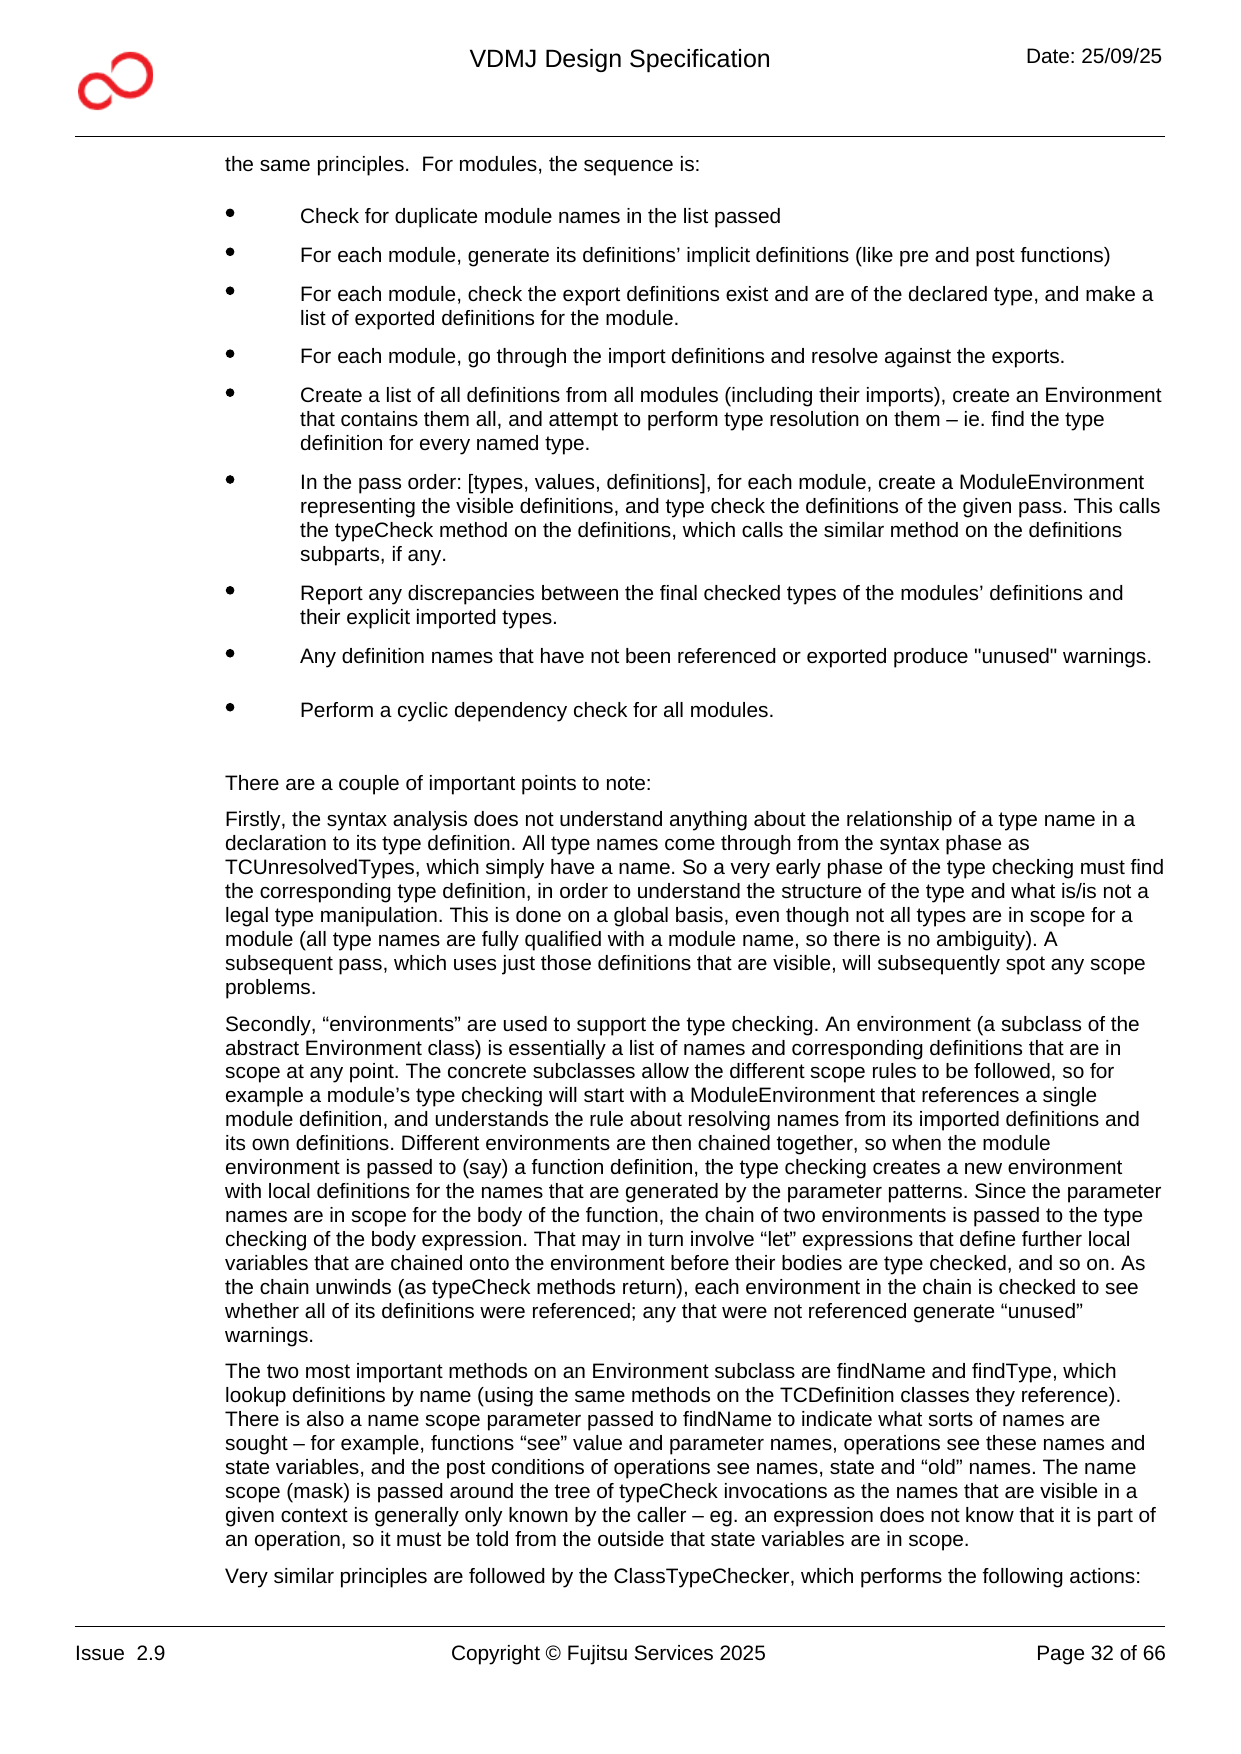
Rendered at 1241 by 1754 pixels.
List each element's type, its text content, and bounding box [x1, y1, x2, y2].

text There are a couple of important points to note: [225, 771, 1165, 795]
list Check for duplicate module names in the list passed [225, 204, 1165, 228]
picture [78, 44, 153, 120]
list For each module, go through the import definitions and resolve against the exports. [225, 345, 1165, 369]
list Perform a cyclic dependency check for all modules. [225, 698, 1165, 722]
text Very similar principles are followed by the ClassTypeChecker, which performs the following actions: [225, 1564, 1165, 1588]
text The two most important methods on an Environment subclass are findName and findType, which lookup definitions by name (using the same methods on the TCDefinition classes they reference). There is also a name scope parameter passed to findName to indicate what sorts of names are sought – for example, functions “see” value and parameter names, operations see these names and state variables, and the post conditions of operations see names, state and “old” names. The name scope (mask) is passed around the tree of typeCheck invocations as the names that are visible in a given context is generally only known by the caller – eg. an expression does not know that it is part of an operation, so it must be told from the outside that state variables are in scope. [225, 1360, 1165, 1551]
list Create a list of all definitions from all modules (including their imports), create an Environment that contains them all, and attempt to perform type resolution on them – ie. find the type definition for every named type. [225, 384, 1165, 456]
list In the pass order: [types, values, definitions], for each module, create a ModuleEnvironment representing the visible definitions, and type check the definitions of the given pass. This calls the typeCheck method on the definitions, which calls the similar method on the definitions subparts, if any. [225, 471, 1165, 566]
list Report any discrepancies between the final checked types of the modules’ definitions and their explicit imported types. [225, 581, 1165, 629]
text Firstly, the syntax analysis does not understand anything about the relationship of a type name in a declaration to its type definition. All type names come through from the syntax phase as TCUnresolvedTypes, which simply have a name. So a very early phase of the type checking must find the corresponding type definition, in order to understand the structure of the type and what is/is not a legal type manipulation. This is done on a global basis, even though not all types are in scope for a module (all type names are fully qualified with a module name, so there is no ambiguity). A subsequent pass, which uses just those definitions that are visible, will subsequently spot any scope problems. [225, 808, 1165, 999]
list Any definition names that have not been referenced or exported produce "unused" warnings. [225, 644, 1165, 668]
list For each module, generate its definitions’ implicit definitions (like pre and post functions) [225, 243, 1165, 267]
list For each module, check the export definitions exist and are of the declared type, and make a list of exported definitions for the module. [225, 282, 1165, 330]
text Secondly, “environments” are used to support the type checking. An environment (a subclass of the abstract Environment class) is essentially a list of names and corresponding definitions that are in scope at any point. The concrete subclasses allow the different scope rules to be followed, so for example a module’s type checking will start with a ModuleEnvironment that references a single module definition, and understands the rule about resolving names from its imported definitions and its own definitions. Different environments are then chained together, so when the module environment is passed to (say) a function definition, the type checking creates a new environment with local definitions for the names that are generated by the parameter patterns. Since the parameter names are in scope for the body of the function, the chain of two environments is passed to the type checking of the body expression. That may in turn involve “let” expressions that define further local variables that are chained onto the environment before their bodies are type checked, and so on. As the chain unwinds (as typeCheck methods return), each environment in the chain is checked to see whether all of its definitions were referenced; any that were not referenced generate “unused” warnings. [225, 1012, 1165, 1347]
text the same principles. For modules, the sequence is: [225, 152, 1165, 176]
